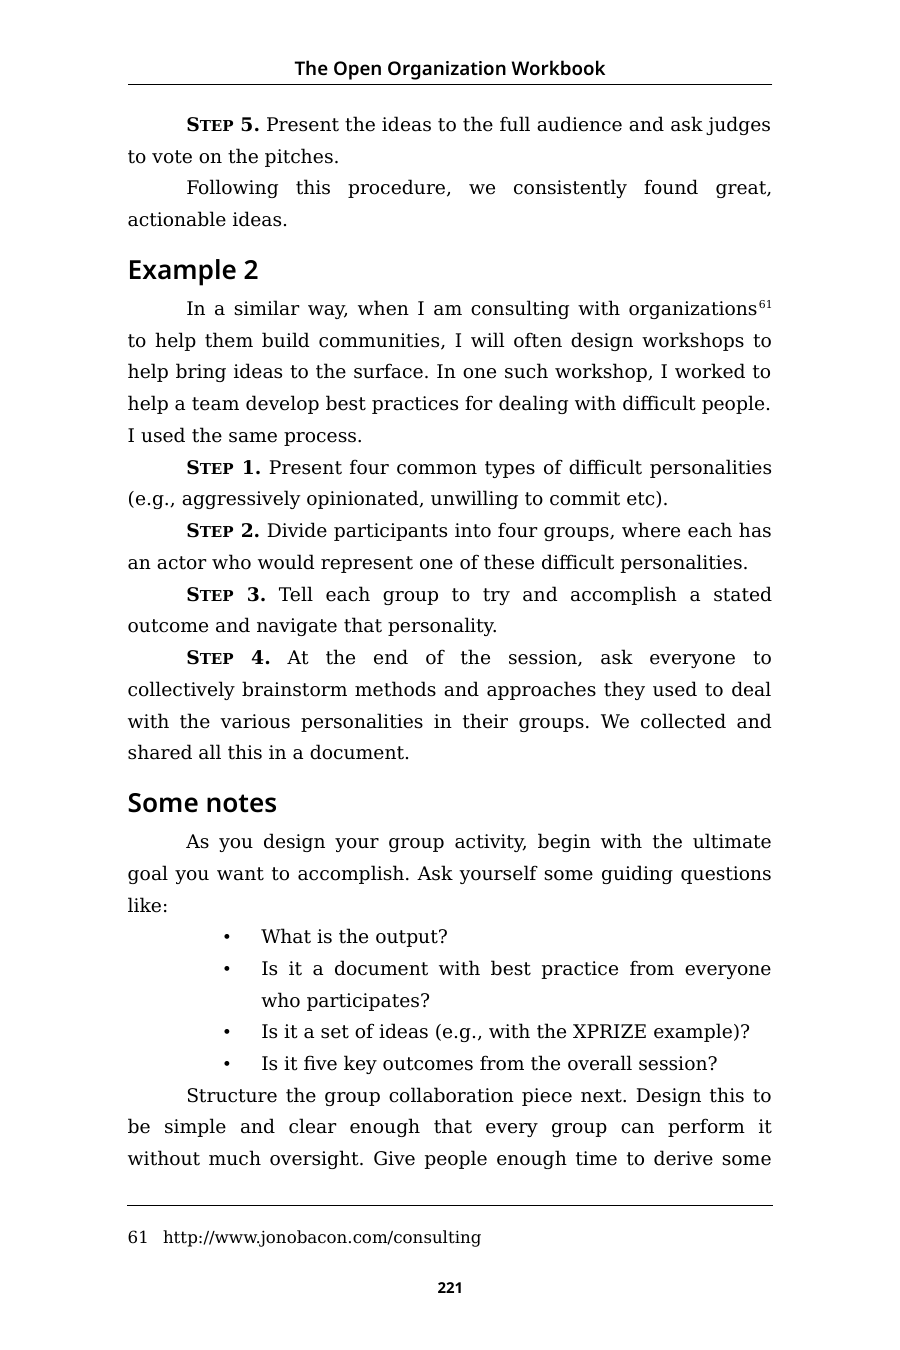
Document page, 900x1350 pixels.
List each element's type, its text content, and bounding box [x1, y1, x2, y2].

list Is it a document with best practice from everyone who participates? [223, 958, 772, 1012]
text Step 4. At the end of the session, ask everyone to collectively brainstorm methods and approaches they used to deal with the various personalities in their groups. We collected and shared all this in a document. [127, 647, 772, 764]
text As you design your group activity, begin with the ultimate goal you want to accomplish. Ask yourself some guiding questions like: [127, 831, 772, 917]
text Step 3. Tell each group to try and accomplish a stated outcome and navigate that personality. [127, 583, 772, 637]
list Is it a set of ideas (e.g., with the XPRIZE example)? [223, 1021, 772, 1043]
text Step 2. Divide participants into four groups, where each has an actor who would represent one of these difficult personalities. [127, 520, 772, 574]
list Is it five key outcomes from the overall session? [223, 1053, 772, 1075]
text Step 5. Present the ideas to the full audience and ask judges to vote on the pitches. [127, 114, 772, 168]
text Structure the group collaboration piece next. Design this to be simple and clear enough that every group can perform it without much oversight. Give people enough time to derive some [127, 1085, 772, 1170]
text In a similar way, when I am consulting with organizations to help them build communities, I will often design workshops to help bring ideas to the surface. In one such workshop, I worked to help a team develop best practices for dealing with difficult people. I used the same process. [127, 298, 772, 447]
text http://www.jonobacon.com/consulting [127, 1228, 772, 1247]
text Step 1. Present four common types of difficult personalities (e.g., aggressively opinionated, unwilling to commit etc). [127, 456, 772, 510]
subtitle Example 2 [127, 255, 772, 286]
subtitle Some notes [127, 788, 772, 819]
list What is the output? [223, 926, 772, 948]
text Following this procedure, we consistently found great, actionable ideas. [127, 177, 772, 231]
